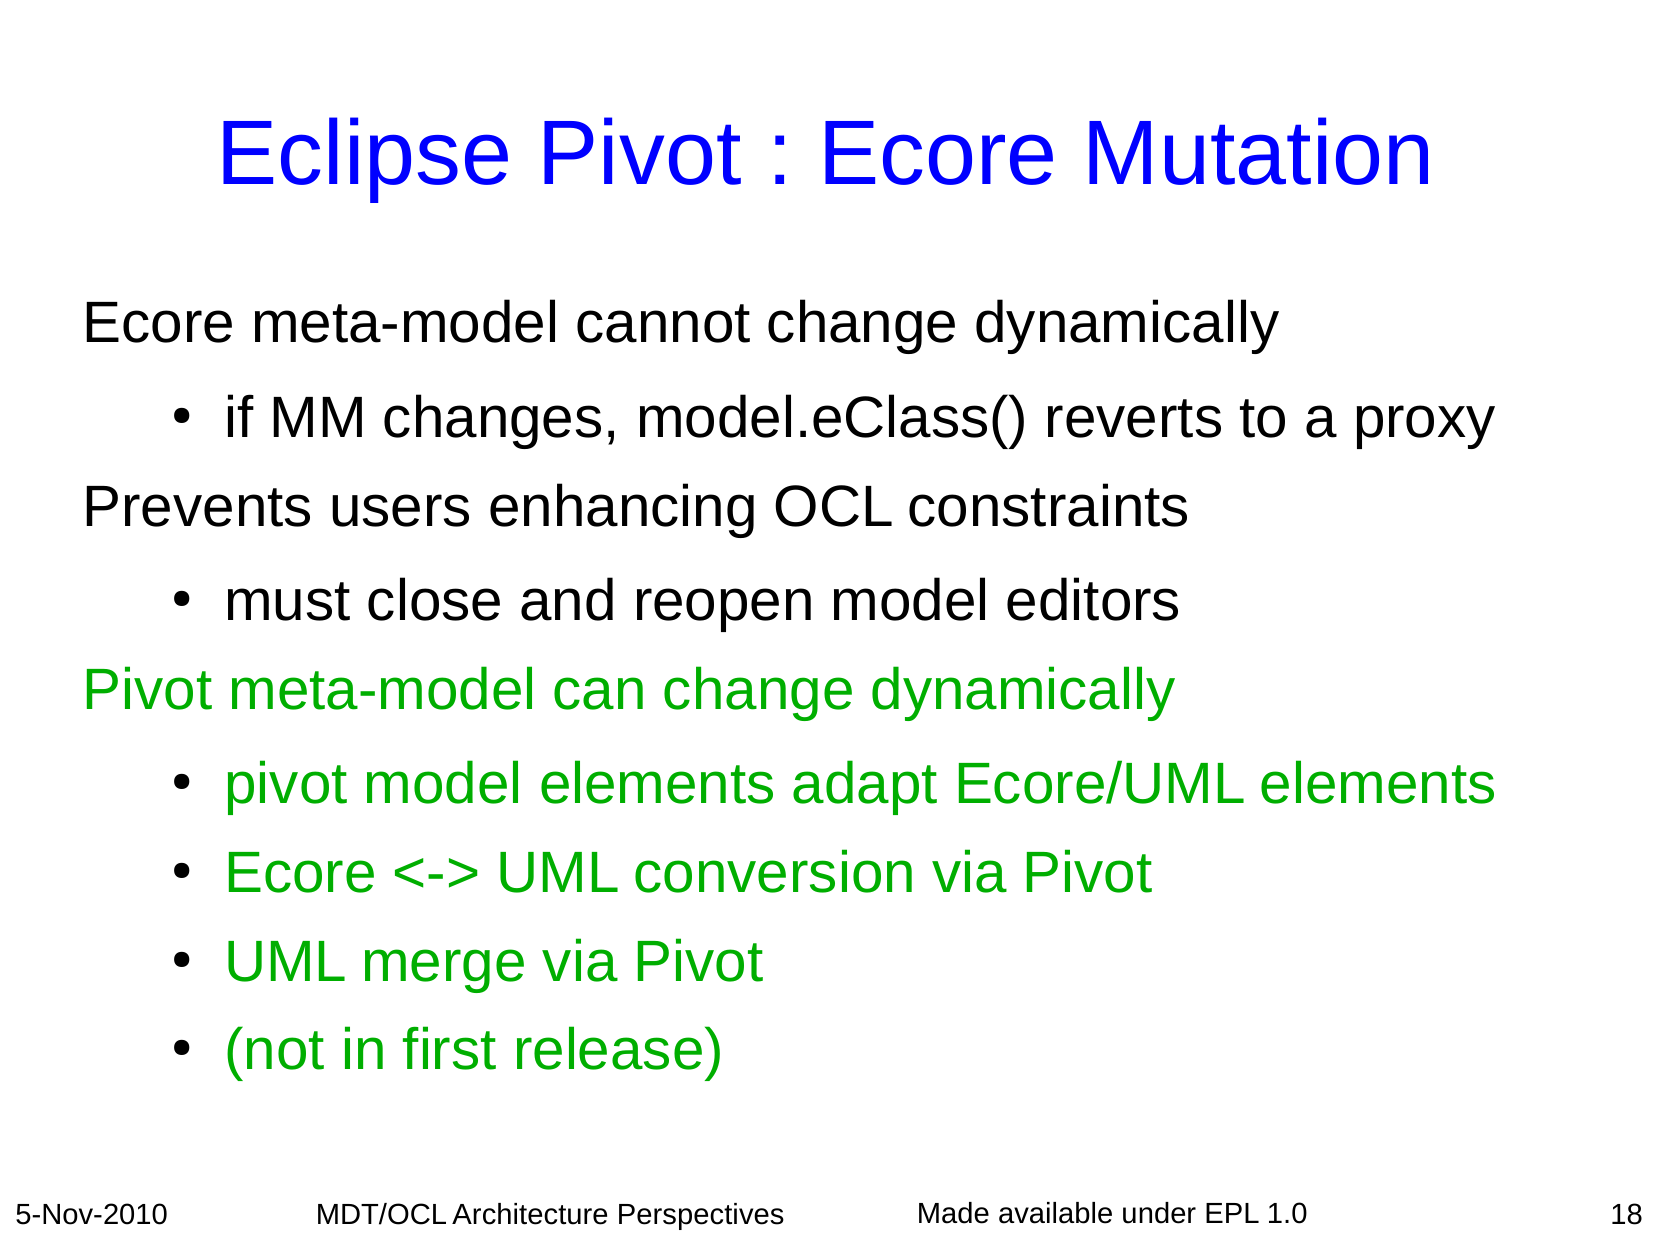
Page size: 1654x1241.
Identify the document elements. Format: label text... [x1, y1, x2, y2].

title Eclipse Pivot : Ecore Mutation [82, 49, 1571, 257]
list Ecore meta-model cannot change dynamically if MM changes, model.eClass() reverts to a proxy Prevents users enhancing OCL constraints must close and reopen model editors Pivot meta-model can change dynamically pivot model elements adapt Ecore/UML elements Ecore <-> UML conversion via Pivot UML merge via Pivot (not in first release) [82, 290, 1571, 1109]
